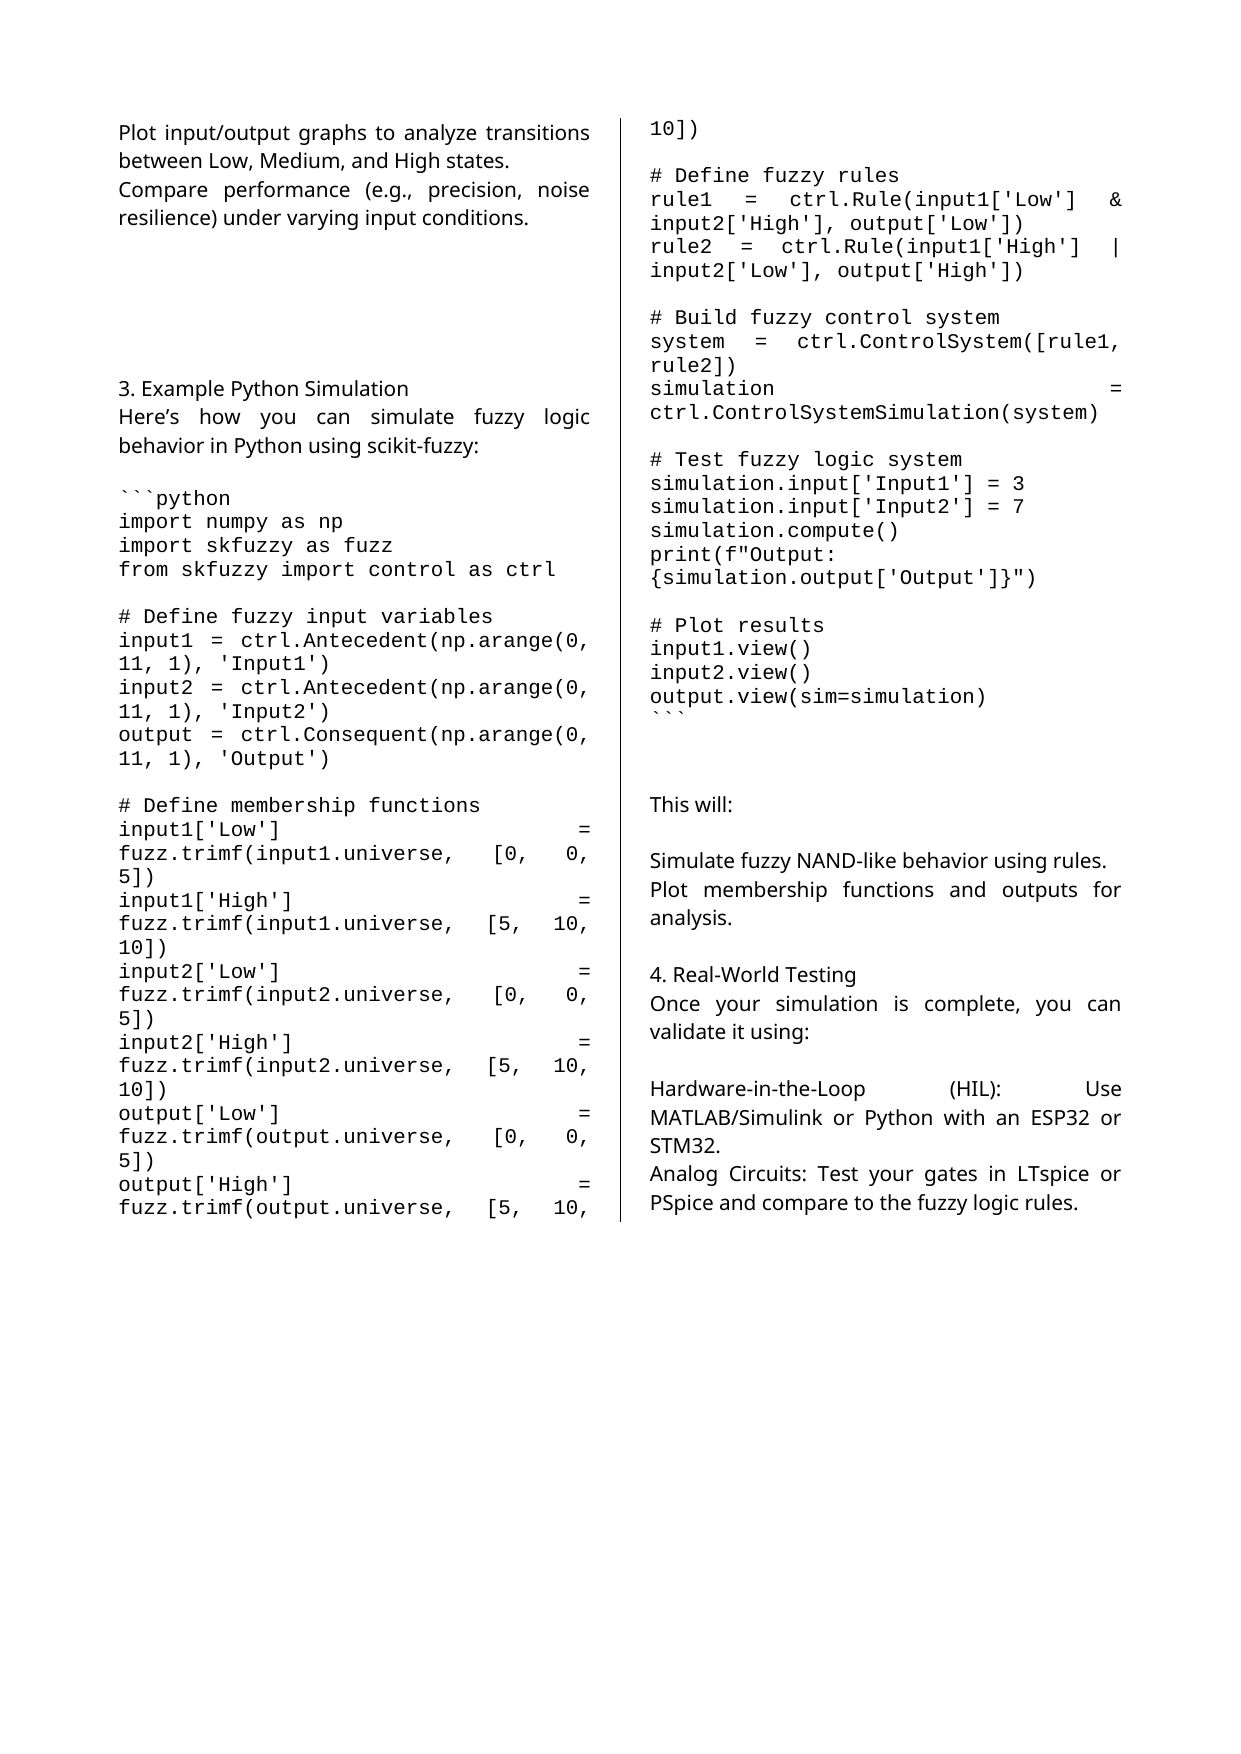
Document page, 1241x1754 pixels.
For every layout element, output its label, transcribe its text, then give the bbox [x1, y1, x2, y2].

text rule2 = ctrl.Rule(input1['High'] | input2['Low'], output['High']) [649, 236, 1122, 284]
text # Plot results [649, 615, 1122, 638]
text input1 = ctrl.Antecedent(np.arange(0, 11, 1), 'Input1') [118, 630, 591, 677]
text This will: [649, 790, 1122, 818]
text ``` [649, 709, 1122, 733]
text # Define fuzzy input variables [118, 606, 591, 630]
text output['Low'] = fuzz.trimf(output.universe, [0, 0, 5]) [118, 1103, 591, 1173]
text rule1 = ctrl.Rule(input1['Low'] & input2['High'], output['Low']) [649, 189, 1122, 236]
text import numpy as np [118, 511, 591, 535]
text # Test fuzzy logic system [649, 449, 1122, 473]
text Simulate fuzzy NAND-like behavior using rules. [649, 847, 1122, 875]
text ```python [118, 488, 591, 511]
text 4. Real-World Testing [649, 960, 1122, 989]
text from skfuzzy import control as ctrl [118, 559, 591, 582]
text output.view(sim=simulation) [649, 686, 1122, 709]
text input2['High'] = fuzz.trimf(input2.universe, [5, 10, 10]) [118, 1032, 591, 1103]
text simulation.compute() [649, 520, 1122, 544]
text Analog Circuits: Test your gates in LTspice or PSpice and compare to the fuzzy logic rules. [649, 1159, 1122, 1216]
text input1.view() [649, 638, 1122, 662]
text Here’s how you can simulate fuzzy logic behavior in Python using scikit-fuzzy: [118, 402, 591, 459]
text simulation = ctrl.ControlSystemSimulation(system) [649, 378, 1122, 426]
text input2.view() [649, 662, 1122, 686]
text Hardware-in-the-Loop (HIL): Use MATLAB/Simulink or Python with an ESP32 or STM32. [649, 1074, 1122, 1159]
text input2 = ctrl.Antecedent(np.arange(0, 11, 1), 'Input2') [118, 677, 591, 724]
text print(f"Output: {simulation.output['Output']}") [649, 544, 1122, 591]
text input1['Low'] = fuzz.trimf(input1.universe, [0, 0, 5]) [118, 819, 591, 890]
text output['High'] = fuzz.trimf(output.universe, [5, 10, [118, 1173, 591, 1221]
text input1['High'] = fuzz.trimf(input1.universe, [5, 10, 10]) [118, 890, 591, 961]
text Once your simulation is complete, you can validate it using: [649, 989, 1122, 1046]
text input2['Low'] = fuzz.trimf(input2.universe, [0, 0, 5]) [118, 961, 591, 1032]
text simulation.input['Input2'] = 7 [649, 496, 1122, 520]
text import skfuzzy as fuzz [118, 535, 591, 559]
text Plot input/output graphs to analyze transitions between Low, Medium, and High states. [118, 118, 591, 175]
text 10]) [649, 118, 1122, 142]
text # Build fuzzy control system [649, 307, 1122, 331]
text Plot membership functions and outputs for analysis. [649, 875, 1122, 932]
text system = ctrl.ControlSystem([rule1, rule2]) [649, 331, 1122, 378]
text # Define fuzzy rules [649, 165, 1122, 189]
text 3. Example Python Simulation [118, 374, 591, 402]
text # Define membership functions [118, 795, 591, 819]
text simulation.input['Input1'] = 3 [649, 473, 1122, 496]
text output = ctrl.Consequent(np.arange(0, 11, 1), 'Output') [118, 724, 591, 772]
text Compare performance (e.g., precision, noise resilience) under varying input conditions. [118, 175, 591, 232]
